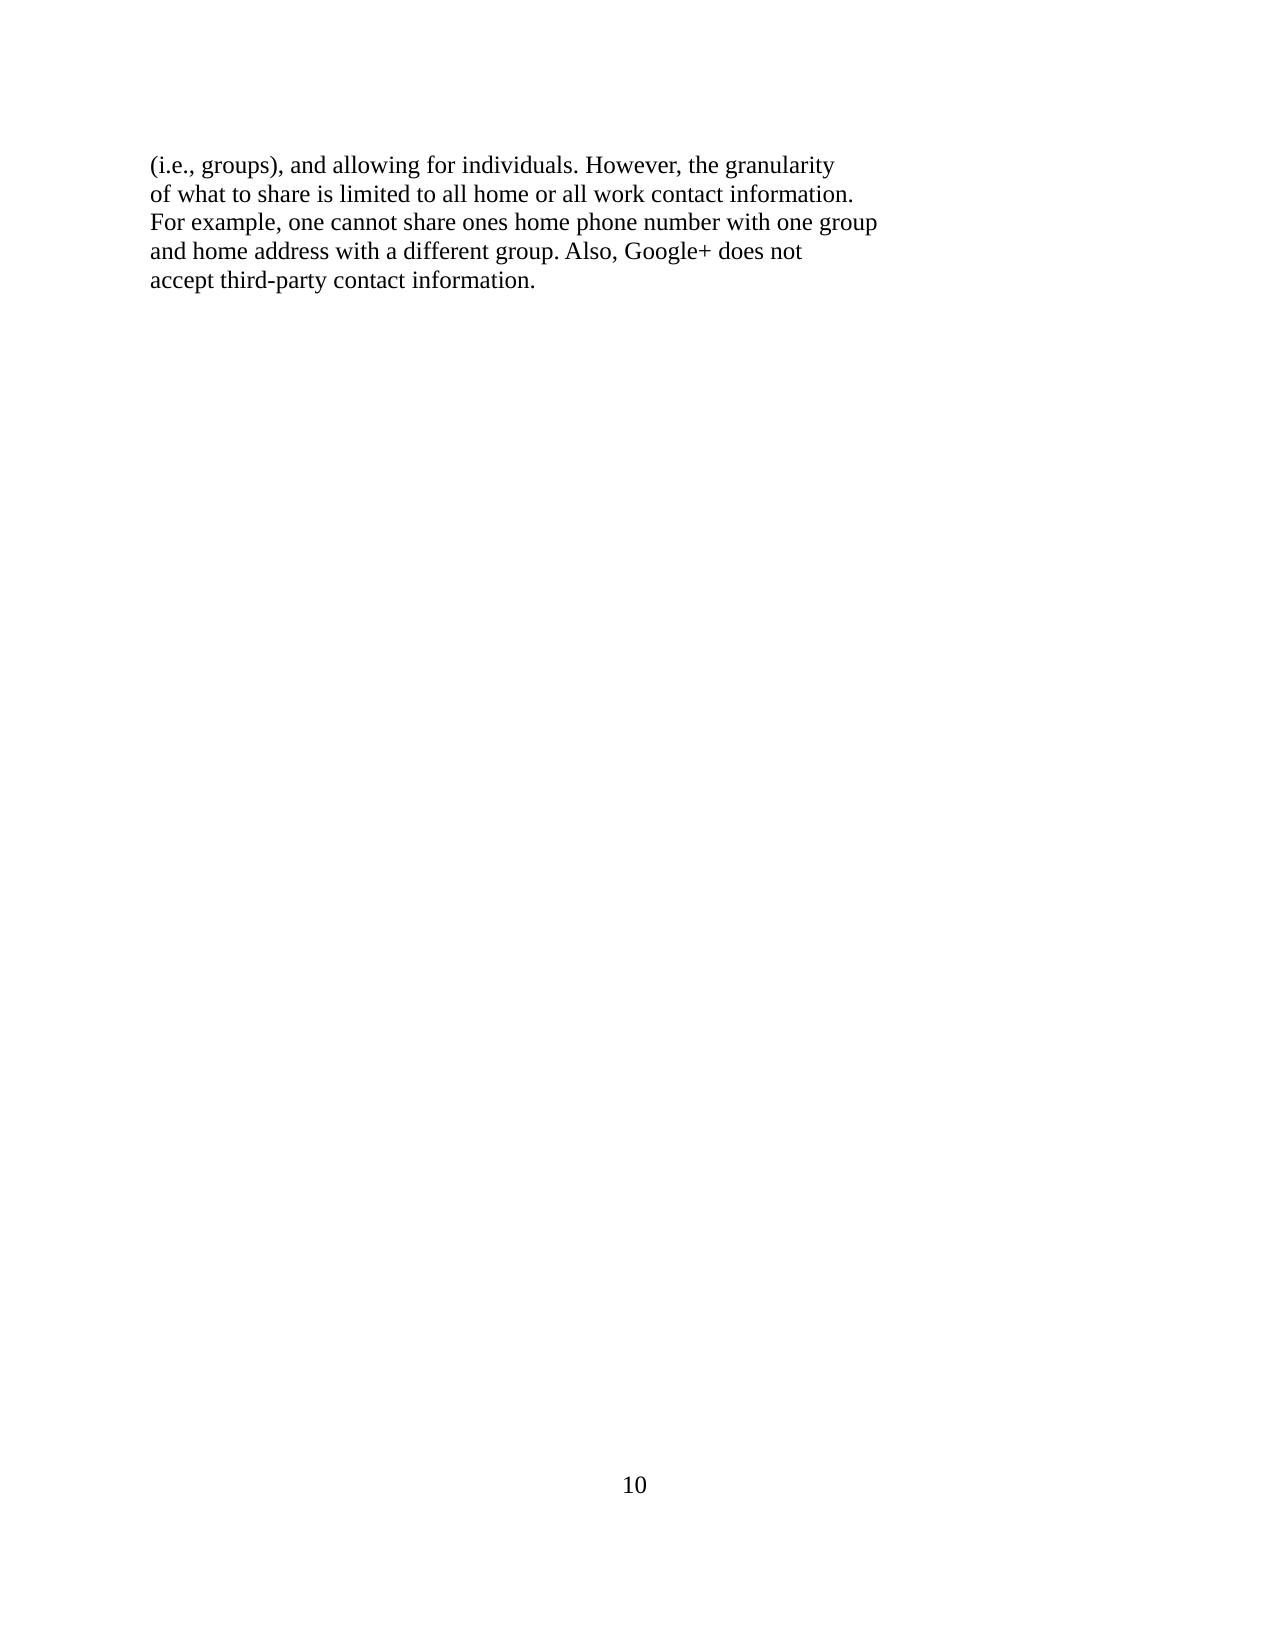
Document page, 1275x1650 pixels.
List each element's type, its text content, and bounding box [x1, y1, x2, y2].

text (i.e., groups), and allowing for individuals. However, the granularity of what to share is limited to all home or all work contact information. For example, one cannot share ones home phone number with one group and home address with a different group. Also, Google+ does not accept third-party contact information. [150, 150, 1125, 294]
